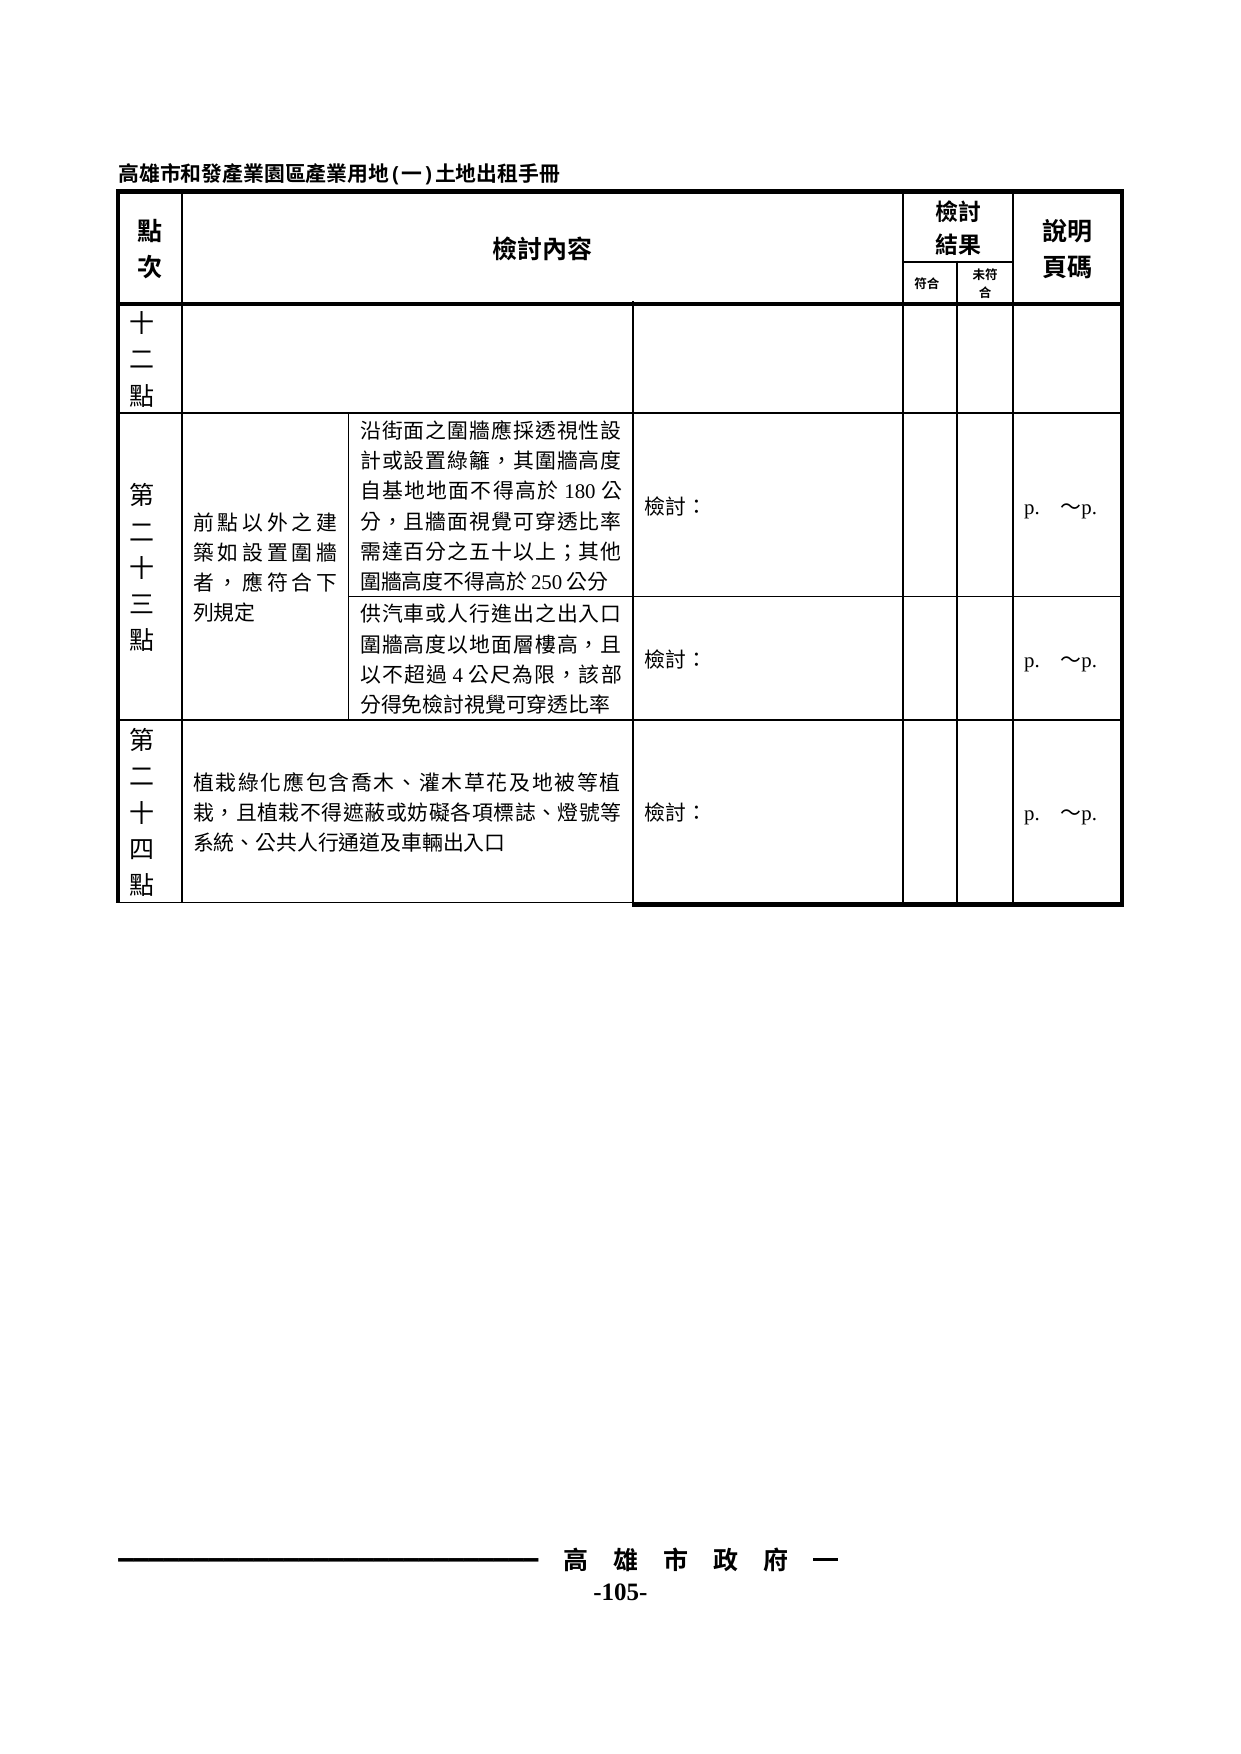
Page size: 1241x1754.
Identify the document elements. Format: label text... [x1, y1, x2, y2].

table_cell 未符合 [958, 263, 1012, 301]
table_cell 檢討： [634, 597, 902, 718]
table_cell [634, 306, 902, 412]
table_header 說明 頁碼 [1014, 194, 1120, 301]
table_cell 供汽車或人行進出之出入口圍牆高度以地面層樓高，且以不超過4公尺為限，該部分得免檢討視覺可穿透比率 [349, 597, 632, 718]
table_header 點次 [120, 194, 181, 301]
table_cell [958, 306, 1012, 412]
table_cell [904, 306, 956, 412]
table_cell 符合 [904, 263, 956, 301]
table_cell 十二點 [120, 306, 181, 412]
table_cell 第二十三點 [120, 414, 181, 718]
table_header 檢討內容 [183, 194, 902, 301]
table_cell [958, 721, 1012, 902]
table_cell [904, 721, 956, 902]
table_cell 檢討： [634, 721, 902, 902]
table_cell [183, 306, 632, 412]
table_cell 前點以外之建築如設置圍牆者，應符合下列規定 [183, 414, 348, 718]
table_cell p. ～p. [1014, 414, 1120, 596]
table_cell 沿街面之圍牆應採透視性設計或設置綠籬，其圍牆高度自基地地面不得高於180公分，且牆面視覺可穿透比率需達百分之五十以上；其他圍牆高度不得高於250公分 [349, 414, 632, 596]
table_cell [904, 597, 956, 718]
table_cell 第二十四點 [120, 721, 181, 902]
table_cell [958, 414, 1012, 596]
table_header 檢討 結果 [904, 194, 1012, 261]
table_cell 植栽綠化應包含喬木、灌木草花及地被等植栽，且植栽不得遮蔽或妨礙各項標誌、燈號等系統、公共人行通道及車輛出入口 [183, 721, 632, 902]
table_cell p. ～p. [1014, 721, 1120, 902]
table_cell 檢討： [634, 414, 902, 596]
table_cell [1014, 306, 1120, 412]
table_cell [958, 597, 1012, 718]
table_cell [904, 414, 956, 596]
table_cell p. ～p. [1014, 597, 1120, 718]
